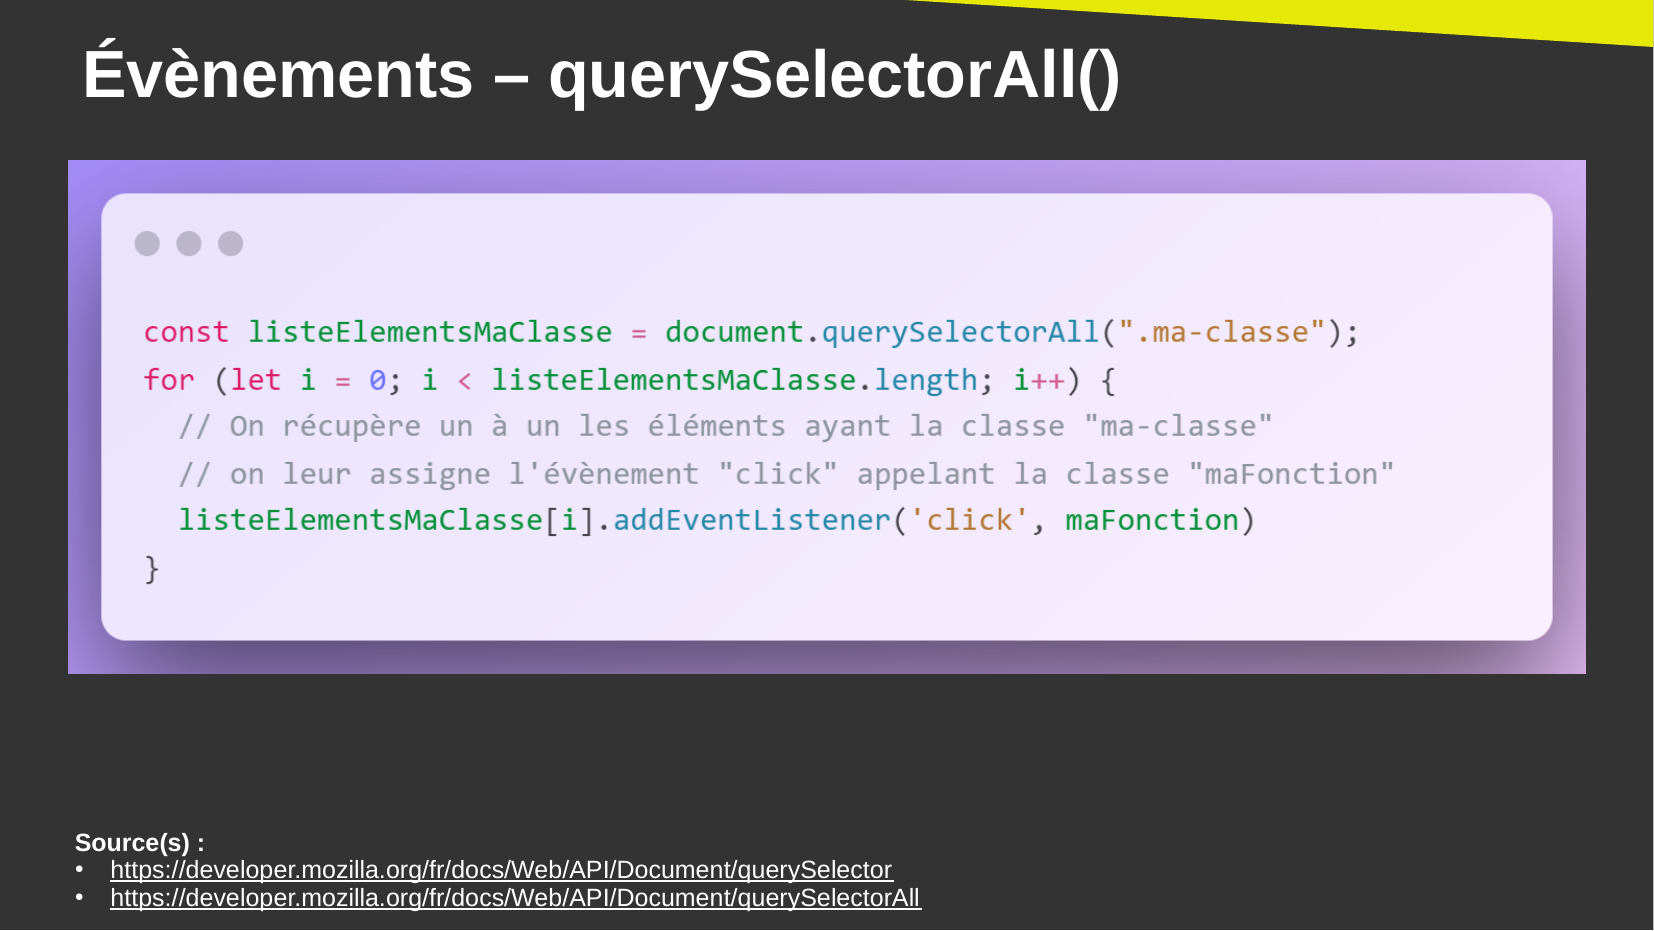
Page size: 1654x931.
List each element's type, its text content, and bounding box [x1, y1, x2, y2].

picture [68, 160, 1586, 674]
text_box [905, 0, 1654, 48]
title Évènements – querySelectorAll() [82, 37, 1571, 114]
text_box Source(s) : https://developer.mozilla.org/fr/docs/Web/API/Document/querySelector https://developer.mozilla.org/fr/docs/Web/API/Document/querySelectorAll [60, 820, 1583, 920]
